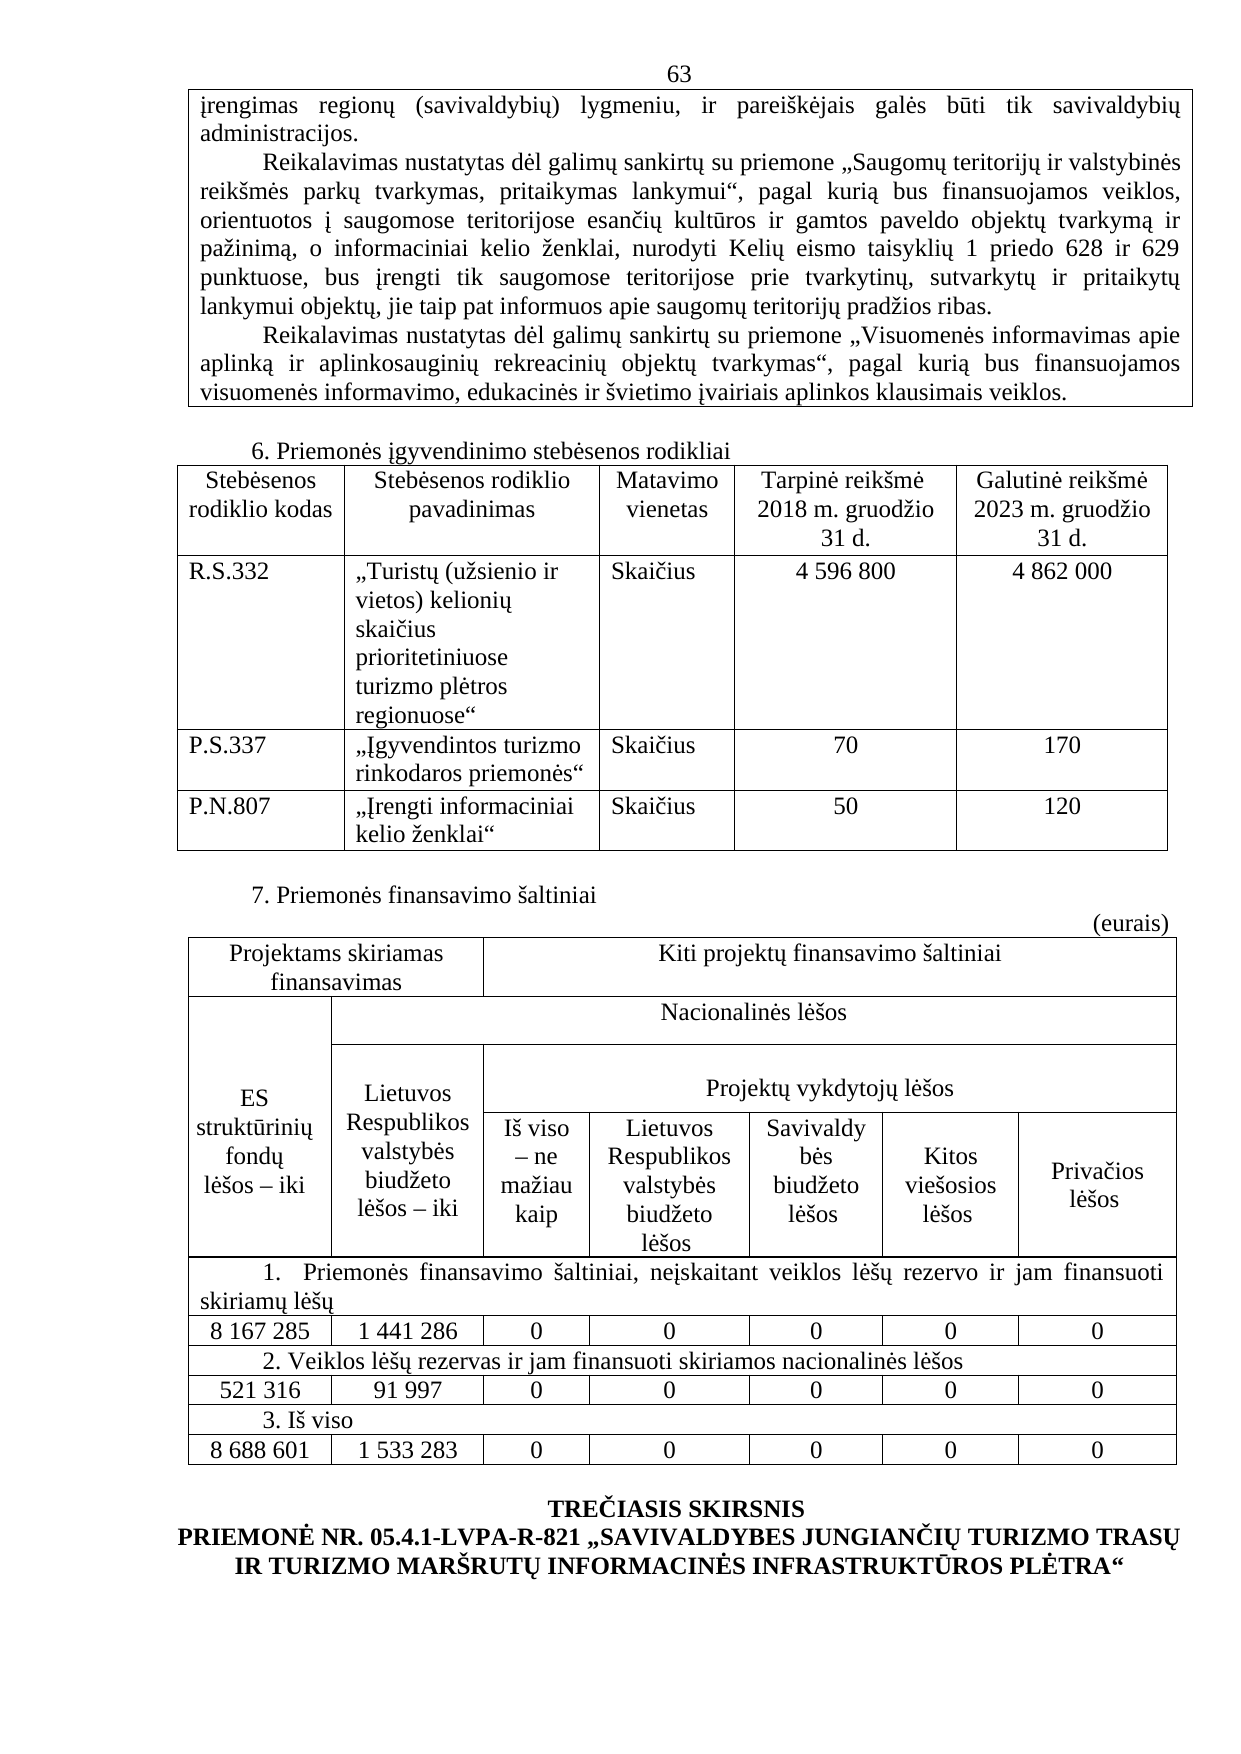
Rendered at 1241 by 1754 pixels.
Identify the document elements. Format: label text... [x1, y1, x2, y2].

table_cell 3. Iš viso [189, 1405, 1176, 1434]
table_header Kiti projektų finansavimo šaltiniai [484, 938, 1176, 996]
text (eurais) [177, 908, 1181, 937]
table_header Galutinė reikšmė 2023 m. gruodžio 31 d. [957, 466, 1167, 555]
table_cell Savivaldybės biudžeto lėšos [750, 1113, 882, 1256]
text 6. Priemonės įgyvendinimo stebėsenos rodikliai [177, 436, 1181, 464]
table_cell „Turistų (užsienio ir vietos) kelionių skaičius prioritetiniuose turizmo plėtros regionuose“ [345, 556, 599, 729]
table_cell 0 [1019, 1435, 1176, 1464]
table_cell ES struktūrinių fondų lėšos – iki [189, 997, 331, 1256]
table_cell 0 [590, 1316, 749, 1345]
table_cell 0 [750, 1316, 882, 1345]
table_cell 0 [484, 1435, 589, 1464]
table_cell 0 [1019, 1316, 1176, 1345]
table_cell 120 [957, 791, 1167, 850]
table_cell 0 [750, 1376, 882, 1404]
table_cell „Įgyvendintos turizmo rinkodaros priemonės“ [345, 730, 599, 790]
table_cell Skaičius [600, 791, 734, 850]
table_header Matavimo vienetas [600, 466, 734, 555]
table_cell P.S.337 [178, 730, 344, 790]
table_cell 91 997 [332, 1376, 483, 1404]
table_cell 8 167 285 [189, 1316, 331, 1345]
table_cell Lietuvos Respublikos valstybės biudžeto lėšos – iki [332, 1045, 483, 1256]
table_cell 0 [484, 1376, 589, 1404]
table_cell 8 688 601 [189, 1435, 331, 1464]
table_header įrengimas regionų (savivaldybių) lygmeniu, ir pareiškėjais galės būti tik savivaldybių administracijos. Reikalavimas nustatytas dėl galimų sankirtų su priemone „Saugomų teritorijų ir valstybinės reikšmės parkų tvarkymas, pritaikymas lankymui“, pagal kurią bus finansuojamos veiklos, orientuotos į saugomose teritorijose esančių kultūros ir gamtos paveldo objektų tvarkymą ir pažinimą, o informaciniai kelio ženklai, nurodyti Kelių eismo taisyklių 1 priedo 628 ir 629 punktuose, bus įrengti tik saugomose teritorijose prie tvarkytinų, sutvarkytų ir pritaikytų lankymui objektų, jie taip pat informuos apie saugomų teritorijų pradžios ribas. Reikalavimas nustatytas dėl galimų sankirtų su priemone „Visuomenės informavimas apie aplinką ir aplinkosauginių rekreacinių objektų tvarkymas“, pagal kurią bus finansuojamos visuomenės informavimo, edukacinės ir švietimo įvairiais aplinkos klausimais veiklos. [189, 90, 1192, 406]
text 7. Priemonės finansavimo šaltiniai [177, 880, 1181, 908]
table_cell P.N.807 [178, 791, 344, 850]
table_cell 0 [883, 1316, 1018, 1345]
table_cell 0 [883, 1376, 1018, 1404]
text PRIEMONĖ NR. 05.4.1-LVPA-R-821 „SAVIVALDYBES JUNGIANČIŲ TURIZMO TRASŲ IR TURIZMO MARŠRUTŲ INFORMACINĖS INFRASTRUKTŪROS PLĖTRA“ [177, 1522, 1181, 1580]
table_cell 0 [1019, 1376, 1176, 1404]
table_cell 170 [957, 730, 1167, 790]
table_cell Skaičius [600, 730, 734, 790]
table_cell 50 [735, 791, 956, 850]
table_cell 521 316 [189, 1376, 331, 1404]
table_cell 0 [750, 1435, 882, 1464]
table_cell 1 533 283 [332, 1435, 483, 1464]
table_cell Skaičius [600, 556, 734, 729]
table_cell 1 441 286 [332, 1316, 483, 1345]
table_cell Nacionalinės lėšos [332, 997, 1176, 1043]
table_cell Lietuvos Respublikos valstybės biudžeto lėšos [590, 1113, 749, 1256]
table_cell R.S.332 [178, 556, 344, 729]
table_cell 0 [590, 1435, 749, 1464]
table_cell 4 596 800 [735, 556, 956, 729]
table_cell 0 [883, 1435, 1018, 1464]
table_header Stebėsenos rodiklio pavadinimas [345, 466, 599, 555]
table_cell 0 [484, 1316, 589, 1345]
table_cell 4 862 000 [957, 556, 1167, 729]
table_header Stebėsenos rodiklio kodas [178, 466, 344, 555]
table_cell „Įrengti informaciniai kelio ženklai“ [345, 791, 599, 850]
table_header Projektams skiriamas finansavimas [189, 938, 483, 996]
table_cell 2. Veiklos lėšų rezervas ir jam finansuoti skiriamos nacionalinės lėšos [189, 1346, 1176, 1374]
table_cell Iš viso – ne mažiau kaip [484, 1113, 589, 1256]
table_cell Privačios lėšos [1019, 1113, 1176, 1256]
table_cell 70 [735, 730, 956, 790]
table_header Tarpinė reikšmė 2018 m. gruodžio 31 d. [735, 466, 956, 555]
text TREČIASIS SKIRSNIS [177, 1494, 1181, 1522]
table_cell 1. Priemonės finansavimo šaltiniai, neįskaitant veiklos lėšų rezervo ir jam finansuoti skiriamų lėšų [189, 1258, 1176, 1315]
table_cell 0 [590, 1376, 749, 1404]
table_cell Kitos viešosios lėšos [883, 1113, 1018, 1256]
table_cell Projektų vykdytojų lėšos [484, 1045, 1176, 1112]
